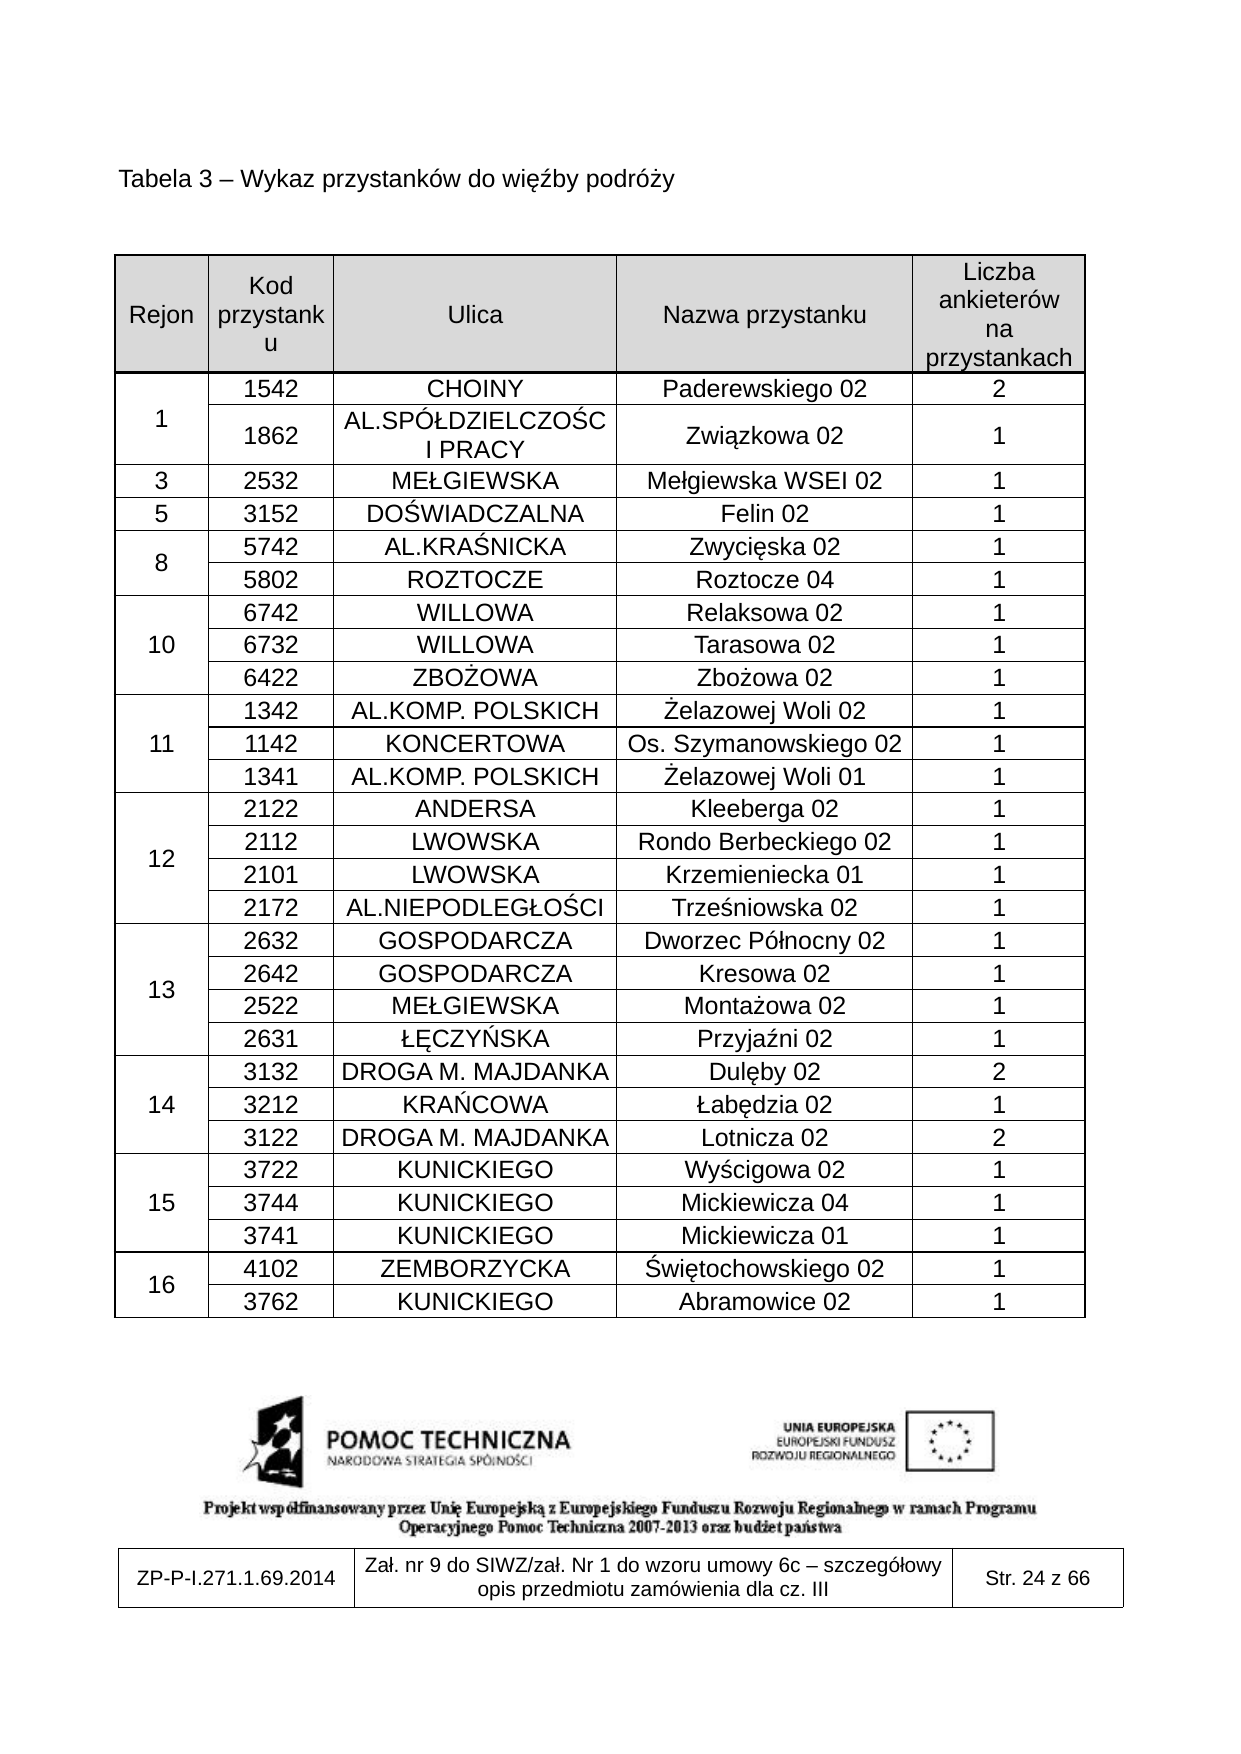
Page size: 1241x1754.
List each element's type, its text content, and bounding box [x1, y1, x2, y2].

table_cell 14 [116, 1056, 208, 1153]
table_cell Trześniowska 02 [617, 891, 912, 923]
table_cell 1 [913, 859, 1084, 890]
table_cell 1 [913, 826, 1084, 858]
table_cell 1 [913, 728, 1084, 759]
table_cell 1341 [209, 760, 333, 792]
table_cell Kresowa 02 [617, 957, 912, 989]
table_cell 3132 [209, 1056, 333, 1087]
table_cell 1 [913, 629, 1084, 661]
table_cell 1 [913, 498, 1084, 529]
table_cell 4102 [209, 1253, 333, 1284]
table_cell 2642 [209, 957, 333, 989]
table_cell GOSPODARCZA [334, 924, 616, 956]
table_cell 1342 [209, 695, 333, 726]
table_cell Dulęby 02 [617, 1056, 912, 1087]
table_cell 1 [913, 957, 1084, 989]
table_cell 1 [913, 760, 1084, 792]
table_cell CHOINY [334, 374, 616, 404]
table_cell 1 [913, 531, 1084, 562]
table_cell AL.NIEPODLEGŁOŚCI [334, 891, 616, 923]
table_cell ZBOŻOWA [334, 662, 616, 693]
table_cell 2 [913, 1121, 1084, 1153]
table_cell 2631 [209, 1023, 333, 1054]
table_cell 16 [116, 1253, 208, 1317]
table_cell 6732 [209, 629, 333, 661]
table_cell 1 [913, 596, 1084, 628]
table_cell 1 [116, 374, 208, 464]
table_cell 2632 [209, 924, 333, 956]
table_cell 1542 [209, 374, 333, 404]
table_cell Tarasowa 02 [617, 629, 912, 661]
table_cell Żelazowej Woli 02 [617, 695, 912, 726]
table_cell Zbożowa 02 [617, 662, 912, 693]
table_cell Mickiewicza 04 [617, 1187, 912, 1218]
table_cell WILLOWA [334, 596, 616, 628]
table_header Kod przystanku [209, 256, 333, 371]
table_cell 1 [913, 924, 1084, 956]
table_cell Felin 02 [617, 498, 912, 529]
table_cell KUNICKIEGO [334, 1187, 616, 1218]
table_cell 2122 [209, 793, 333, 825]
table_cell 3122 [209, 1121, 333, 1153]
table_cell 1 [913, 1088, 1084, 1120]
text Tabela 3 – Wykaz przystanków do więźby podróży [118, 163, 1122, 192]
table_cell 1 [913, 891, 1084, 923]
table_cell GOSPODARCZA [334, 957, 616, 989]
table_cell KONCERTOWA [334, 728, 616, 759]
table_cell 1 [913, 465, 1084, 497]
table_cell 5742 [209, 531, 333, 562]
table_cell Paderewskiego 02 [617, 374, 912, 404]
table_cell LWOWSKA [334, 826, 616, 858]
table_cell Świętochowskiego 02 [617, 1253, 912, 1284]
table_cell 12 [116, 793, 208, 923]
table_cell 3744 [209, 1187, 333, 1218]
table_cell 5802 [209, 563, 333, 595]
table_cell Wyścigowa 02 [617, 1154, 912, 1186]
table_cell Mickiewicza 01 [617, 1220, 912, 1251]
table_cell Dworzec Północny 02 [617, 924, 912, 956]
table_cell ROZTOCZE [334, 563, 616, 595]
table_cell 1142 [209, 728, 333, 759]
table_cell 11 [116, 695, 208, 792]
table_cell Lotnicza 02 [617, 1121, 912, 1153]
table_cell AL.KRAŚNICKA [334, 531, 616, 562]
table_cell 1 [913, 1187, 1084, 1218]
table_cell 6742 [209, 596, 333, 628]
table_cell 2 [913, 1056, 1084, 1087]
table_cell MEŁGIEWSKA [334, 465, 616, 497]
table_cell 15 [116, 1154, 208, 1251]
table_cell 3152 [209, 498, 333, 529]
table_cell KRAŃCOWA [334, 1088, 616, 1120]
table_cell 3762 [209, 1285, 333, 1317]
table_cell MEŁGIEWSKA [334, 990, 616, 1022]
table_cell Abramowice 02 [617, 1285, 912, 1317]
table_cell ANDERSA [334, 793, 616, 825]
table_cell 3741 [209, 1220, 333, 1251]
picture [199, 1395, 1042, 1538]
table_cell Związkowa 02 [617, 405, 912, 464]
table_cell 3722 [209, 1154, 333, 1186]
table_cell 1 [913, 1023, 1084, 1054]
table_cell Kleeberga 02 [617, 793, 912, 825]
table_cell Przyjaźni 02 [617, 1023, 912, 1054]
table_cell Relaksowa 02 [617, 596, 912, 628]
table_cell Roztocze 04 [617, 563, 912, 595]
table_cell 6422 [209, 662, 333, 693]
table_cell 1 [913, 793, 1084, 825]
table_cell 2112 [209, 826, 333, 858]
table_header Rejon [116, 256, 208, 371]
table_cell 2522 [209, 990, 333, 1022]
table_cell ZEMBORZYCKA [334, 1253, 616, 1284]
table_cell AL.KOMP. POLSKICH [334, 760, 616, 792]
table_cell 5 [116, 498, 208, 529]
table_cell Montażowa 02 [617, 990, 912, 1022]
table_cell AL.SPÓŁDZIELCZOŚCI PRACY [334, 405, 616, 464]
table_cell KUNICKIEGO [334, 1154, 616, 1186]
table_cell 1 [913, 563, 1084, 595]
table_cell 1 [913, 1285, 1084, 1317]
table_cell DOŚWIADCZALNA [334, 498, 616, 529]
table_cell 13 [116, 924, 208, 1054]
table_cell 2 [913, 374, 1084, 404]
table_cell WILLOWA [334, 629, 616, 661]
table_cell Zwycięska 02 [617, 531, 912, 562]
table_cell LWOWSKA [334, 859, 616, 890]
table_cell DROGA M. MAJDANKA [334, 1056, 616, 1087]
table_cell Rondo Berbeckiego 02 [617, 826, 912, 858]
table_cell 2172 [209, 891, 333, 923]
table_cell 1 [913, 1253, 1084, 1284]
table_cell 1 [913, 1220, 1084, 1251]
table_cell KUNICKIEGO [334, 1285, 616, 1317]
table_cell ŁĘCZYŃSKA [334, 1023, 616, 1054]
table_header Nazwa przystanku [617, 256, 912, 371]
table_header Ulica [334, 256, 616, 371]
table_cell Os. Szymanowskiego 02 [617, 728, 912, 759]
table_cell 2532 [209, 465, 333, 497]
table_cell 3 [116, 465, 208, 497]
table_cell KUNICKIEGO [334, 1220, 616, 1251]
table_cell 10 [116, 596, 208, 693]
table_cell 8 [116, 531, 208, 595]
table_cell Mełgiewska WSEI 02 [617, 465, 912, 497]
table_cell 3212 [209, 1088, 333, 1120]
table_header Liczba ankieterów na przystankach [913, 256, 1084, 371]
table_cell 1862 [209, 405, 333, 464]
table_cell Żelazowej Woli 01 [617, 760, 912, 792]
table_cell 1 [913, 1154, 1084, 1186]
table_cell AL.KOMP. POLSKICH [334, 695, 616, 726]
table_cell 1 [913, 990, 1084, 1022]
table_cell 1 [913, 695, 1084, 726]
table_cell 1 [913, 662, 1084, 693]
table_cell DROGA M. MAJDANKA [334, 1121, 616, 1153]
table_cell 2101 [209, 859, 333, 890]
table_cell 1 [913, 405, 1084, 464]
table_cell Krzemieniecka 01 [617, 859, 912, 890]
table_cell Łabędzia 02 [617, 1088, 912, 1120]
